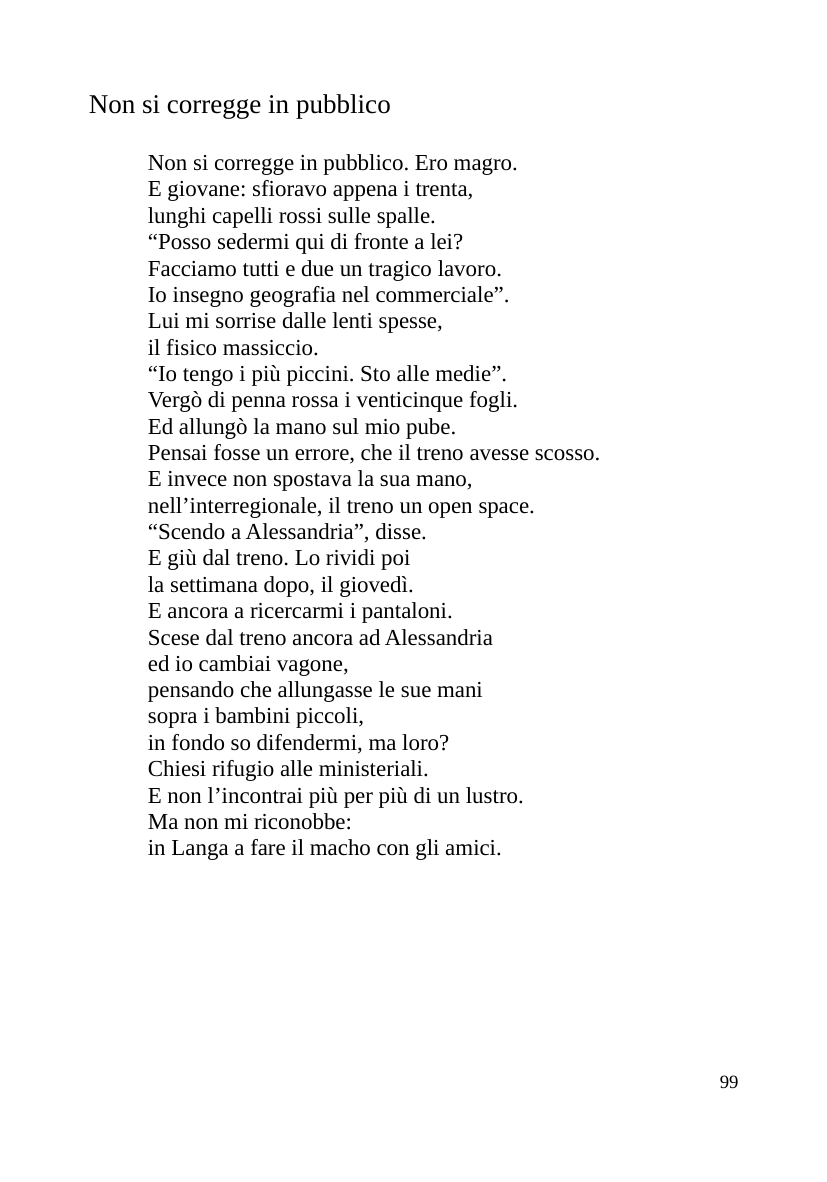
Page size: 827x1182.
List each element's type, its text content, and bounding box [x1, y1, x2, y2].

text ed io cambiai vagone, [148, 650, 738, 676]
text E non l’incontrai più per più di un lustro. [148, 782, 738, 808]
text nell’interregionale, il treno un open space. [148, 492, 738, 518]
text la settimana dopo, il giovedì. [148, 571, 738, 597]
text E giù dal treno. Lo rividi poi [148, 544, 738, 571]
text E invece non spostava la sua mano, [148, 465, 738, 492]
text in Langa a fare il macho con gli amici. [148, 834, 738, 861]
text Scese dal treno ancora ad Alessandria [148, 623, 738, 650]
text Facciamo tutti e due un tragico lavoro. [148, 254, 738, 281]
text lunghi capelli rossi sulle spalle. [148, 202, 738, 228]
text sopra i bambini piccoli, [148, 703, 738, 729]
text Chiesi rifugio alle ministeriali. [148, 755, 738, 782]
text E ancora a ricercarmi i pantaloni. [148, 597, 738, 623]
text Ma non mi riconobbe: [148, 808, 738, 834]
text in fondo so difendermi, ma loro? [148, 729, 738, 755]
text Non si corregge in pubblico [88, 88, 738, 120]
text E giovane: sfioravo appena i trenta, [148, 176, 738, 202]
text “Posso sedermi qui di fronte a lei? [148, 228, 738, 254]
text Lui mi sorrise dalle lenti spesse, [148, 307, 738, 334]
text Pensai fosse un errore, che il treno avesse scosso. [148, 439, 738, 465]
text il fisico massiccio. [148, 334, 738, 360]
text “Io tengo i più piccini. Sto alle medie”. [148, 360, 738, 386]
text Ed allungò la mano sul mio pube. [148, 413, 738, 439]
text Io insegno geografia nel commerciale”. [148, 281, 738, 307]
text Vergò di penna rossa i venticinque fogli. [148, 386, 738, 413]
text pensando che allungasse le sue mani [148, 676, 738, 703]
text Non si corregge in pubblico. Ero magro. [148, 149, 738, 176]
text “Scendo a Alessandria”, disse. [148, 518, 738, 544]
